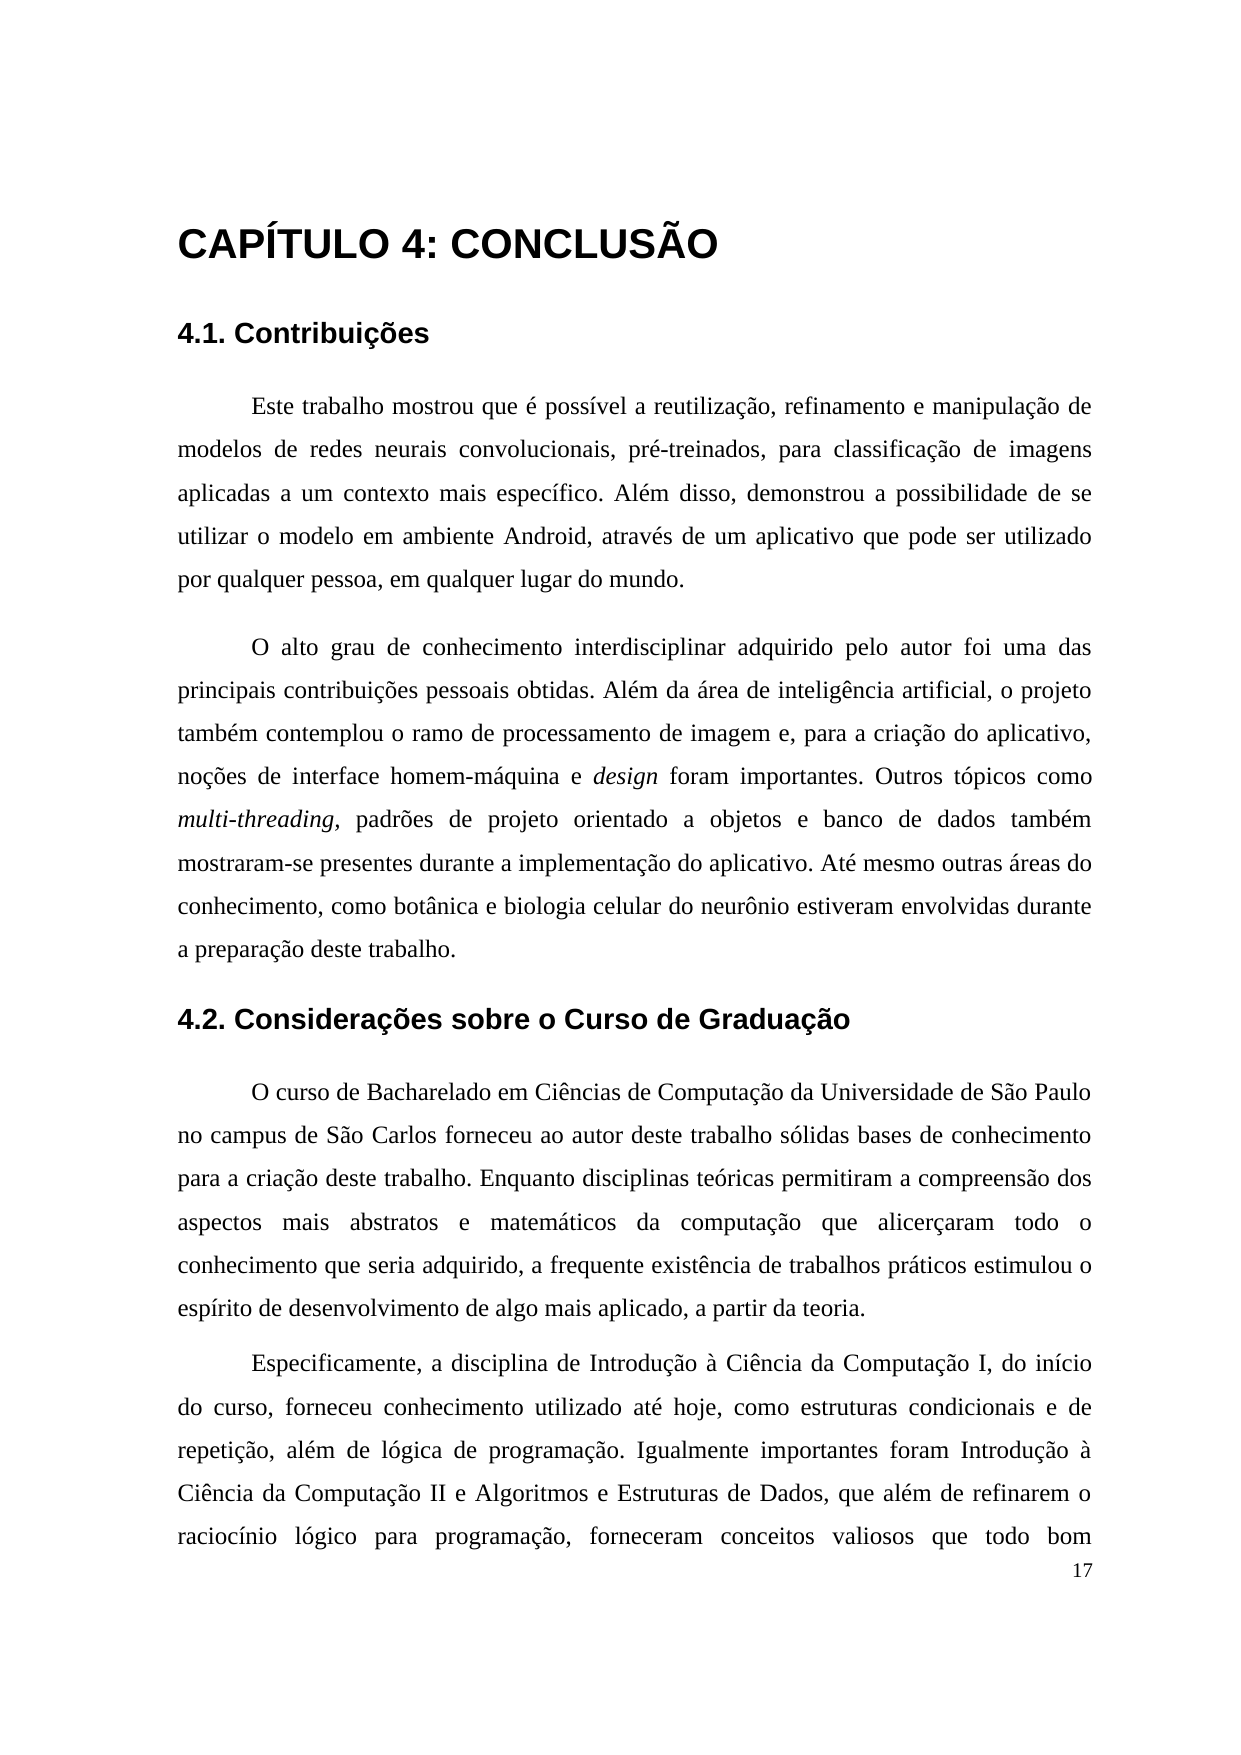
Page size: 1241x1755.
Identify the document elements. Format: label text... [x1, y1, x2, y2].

text O alto grau de conhecimento interdisciplinar adquirido pelo autor foi uma das principais contribuições pessoais obtidas. Além da área de inteligência artificial, o projeto também contemplou o ramo de processamento de imagem e, para a criação do aplicativo, noções de interface homem-máquina e design foram importantes. Outros tópicos como multi-threading, padrões de projeto orientado a objetos e banco de dados também mostraram-se presentes durante a implementação do aplicativo. Até mesmo outras áreas do conhecimento, como botânica e biologia celular do neurônio estiveram envolvidas durante a preparação deste trabalho. [177, 632, 1093, 963]
subtitle 4.1. Contribuições [177, 316, 1093, 349]
text Especificamente, a disciplina de Introdução à Ciência da Computação I, do início do curso, forneceu conhecimento utilizado até hoje, como estruturas condicionais e de repetição, além de lógica de programação. Igualmente importantes foram Introdução à Ciência da Computação II e Algoritmos e Estruturas de Dados, que além de refinarem o raciocínio lógico para programação, forneceram conceitos valiosos que todo bom [177, 1348, 1093, 1550]
subtitle 4.2. Considerações sobre o Curso de Graduação [177, 1002, 1093, 1036]
subtitle CAPÍTULO 4: CONCLUSÃO [177, 219, 1093, 267]
text O curso de Bacharelado em Ciências de Computação da Universidade de São Paulo no campus de São Carlos forneceu ao autor deste trabalho sólidas bases de conhecimento para a criação deste trabalho. Enquanto disciplinas teóricas permitiram a compreensão dos aspectos mais abstratos e matemáticos da computação que alicerçaram todo o conhecimento que seria adquirido, a frequente existência de trabalhos práticos estimulou o espírito de desenvolvimento de algo mais aplicado, a partir da teoria. [177, 1077, 1093, 1322]
text Este trabalho mostrou que é possível a reutilização, refinamento e manipulação de modelos de redes neurais convolucionais, pré-treinados, para classificação de imagens aplicadas a um contexto mais específico. Além disso, demonstrou a possibilidade de se utilizar o modelo em ambiente Android, através de um aplicativo que pode ser utilizado por qualquer pessoa, em qualquer lugar do mundo. [177, 391, 1093, 593]
